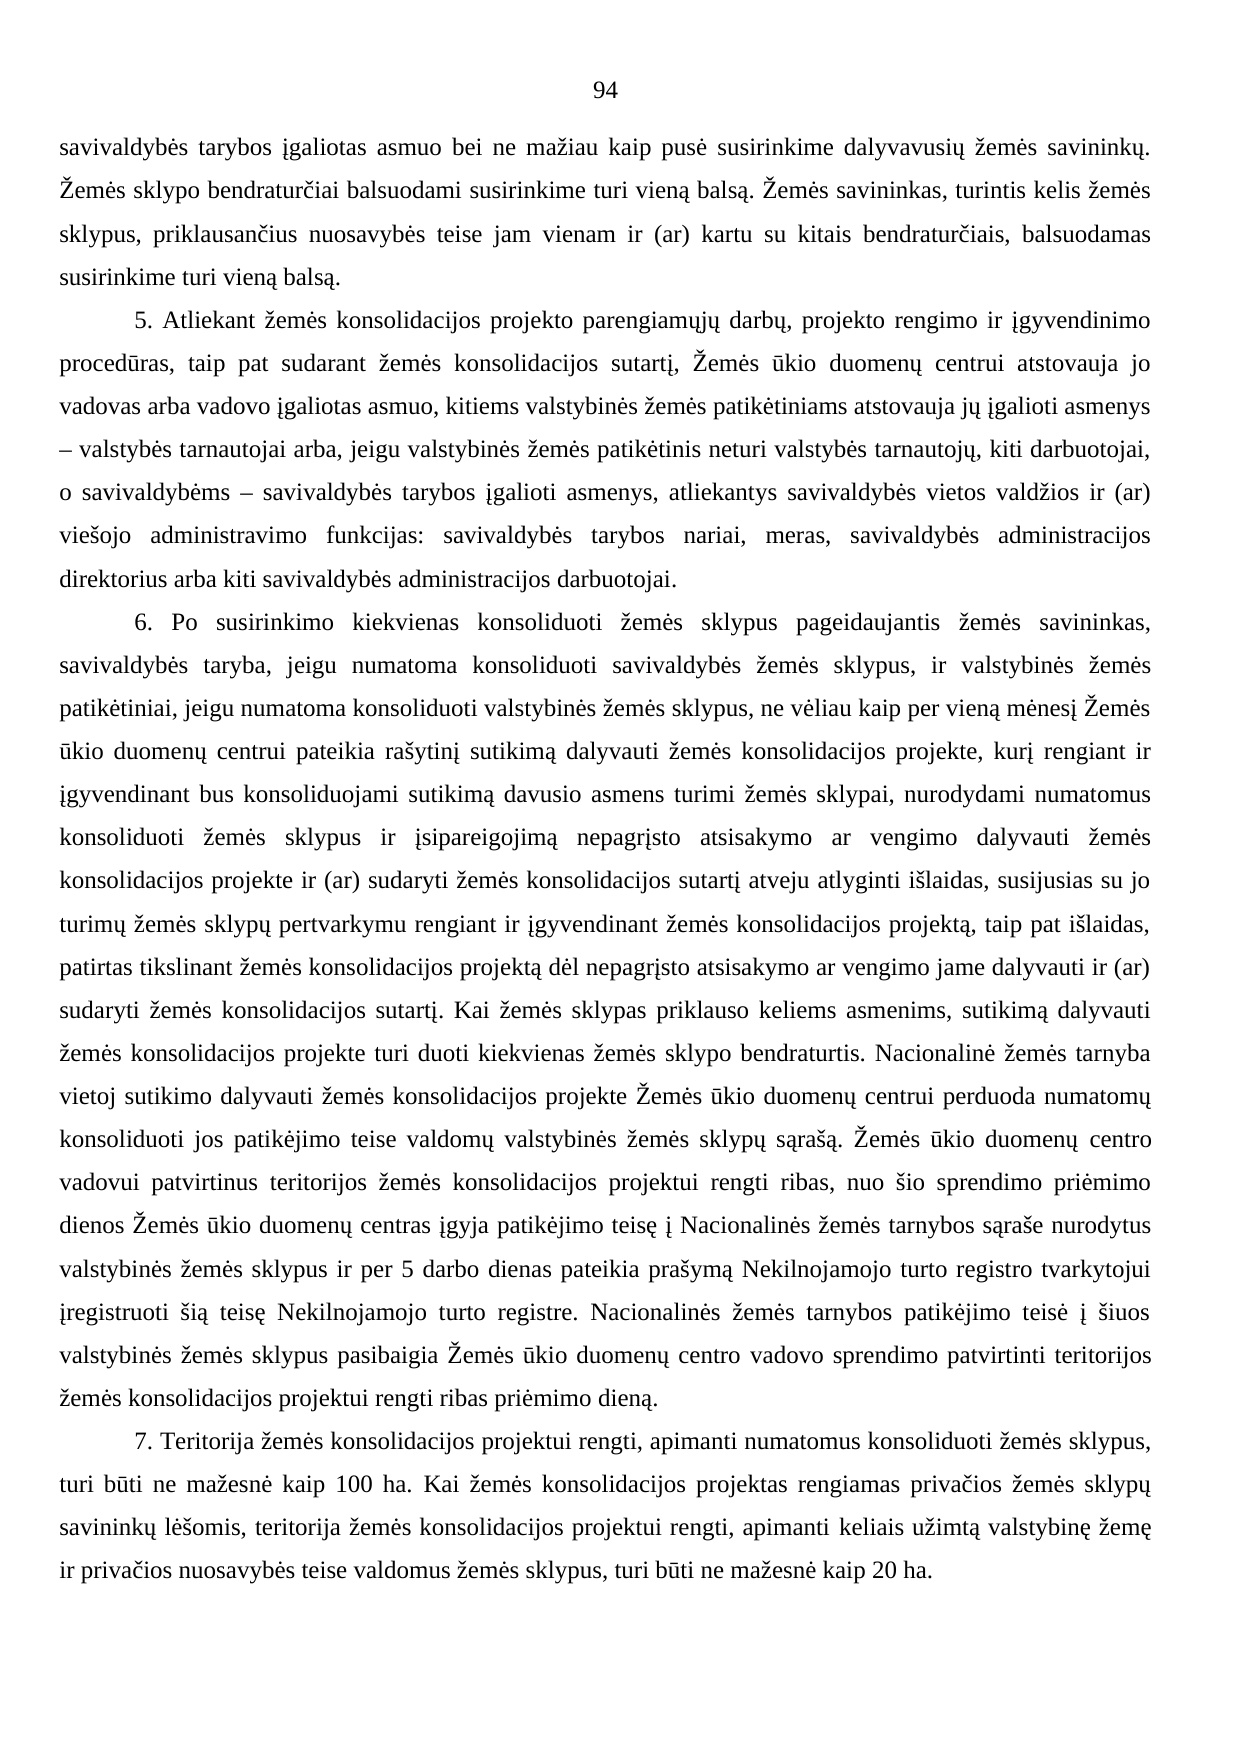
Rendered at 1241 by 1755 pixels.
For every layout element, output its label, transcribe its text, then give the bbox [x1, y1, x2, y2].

text 6. Po susirinkimo kiekvienas konsoliduoti žemės sklypus pageidaujantis žemės savininkas, savivaldybės taryba, jeigu numatoma konsoliduoti savivaldybės žemės sklypus, ir valstybinės žemės patikėtiniai, jeigu numatoma konsoliduoti valstybinės žemės sklypus, ne vėliau kaip per vieną mėnesį Žemės ūkio duomenų centrui pateikia rašytinį sutikimą dalyvauti žemės konsolidacijos projekte, kurį rengiant ir įgyvendinant bus konsoliduojami sutikimą davusio asmens turimi žemės sklypai, nurodydami numatomus konsoliduoti žemės sklypus ir įsipareigojimą nepagrįsto atsisakymo ar vengimo dalyvauti žemės konsolidacijos projekte ir (ar) sudaryti žemės konsolidacijos sutartį atveju atlyginti išlaidas, susijusias su jo turimų žemės sklypų pertvarkymu rengiant ir įgyvendinant žemės konsolidacijos projektą, taip pat išlaidas, patirtas tikslinant žemės konsolidacijos projektą dėl nepagrįsto atsisakymo ar vengimo jame dalyvauti ir (ar) sudaryti žemės konsolidacijos sutartį. Kai žemės sklypas priklauso keliems asmenims, sutikimą dalyvauti žemės konsolidacijos projekte turi duoti kiekvienas žemės sklypo bendraturtis. Nacionalinė žemės tarnyba vietoj sutikimo dalyvauti žemės konsolidacijos projekte Žemės ūkio duomenų centrui perduoda numatomų konsoliduoti jos patikėjimo teise valdomų valstybinės žemės sklypų sąrašą. Žemės ūkio duomenų centro vadovui patvirtinus teritorijos žemės konsolidacijos projektui rengti ribas, nuo šio sprendimo priėmimo dienos Žemės ūkio duomenų centras įgyja patikėjimo teisę į Nacionalinės žemės tarnybos sąraše nurodytus valstybinės žemės sklypus ir per 5 darbo dienas pateikia prašymą Nekilnojamojo turto registro tvarkytojui įregistruoti šią teisę Nekilnojamojo turto registre. Nacionalinės žemės tarnybos patikėjimo teisė į šiuos valstybinės žemės sklypus pasibaigia Žemės ūkio duomenų centro vadovo sprendimo patvirtinti teritorijos žemės konsolidacijos projektui rengti ribas priėmimo dieną. [59, 607, 1152, 1412]
text 5. Atliekant žemės konsolidacijos projekto parengiamųjų darbų, projekto rengimo ir įgyvendinimo procedūras, taip pat sudarant žemės konsolidacijos sutartį, Žemės ūkio duomenų centrui atstovauja jo vadovas arba vadovo įgaliotas asmuo, kitiems valstybinės žemės patikėtiniams atstovauja jų įgalioti asmenys – valstybės tarnautojai arba, jeigu valstybinės žemės patikėtinis neturi valstybės tarnautojų, kiti darbuotojai, o savivaldybėms – savivaldybės tarybos įgalioti asmenys, atliekantys savivaldybės vietos valdžios ir (ar) viešojo administravimo funkcijas: savivaldybės tarybos nariai, meras, savivaldybės administracijos direktorius arba kiti savivaldybės administracijos darbuotojai. [59, 305, 1152, 592]
text savivaldybės tarybos įgaliotas asmuo bei ne mažiau kaip pusė susirinkime dalyvavusių žemės savininkų. Žemės sklypo bendraturčiai balsuodami susirinkime turi vieną balsą. Žemės savininkas, turintis kelis žemės sklypus, priklausančius nuosavybės teise jam vienam ir (ar) kartu su kitais bendraturčiais, balsuodamas susirinkime turi vieną balsą. [59, 132, 1152, 291]
text 7. Teritorija žemės konsolidacijos projektui rengti, apimanti numatomus konsoliduoti žemės sklypus, turi būti ne mažesnė kaip 100 ha. Kai žemės konsolidacijos projektas rengiamas privačios žemės sklypų savininkų lėšomis, teritorija žemės konsolidacijos projektui rengti, apimanti keliais užimtą valstybinę žemę ir privačios nuosavybės teise valdomus žemės sklypus, turi būti ne mažesnė kaip 20 ha. [59, 1426, 1152, 1584]
